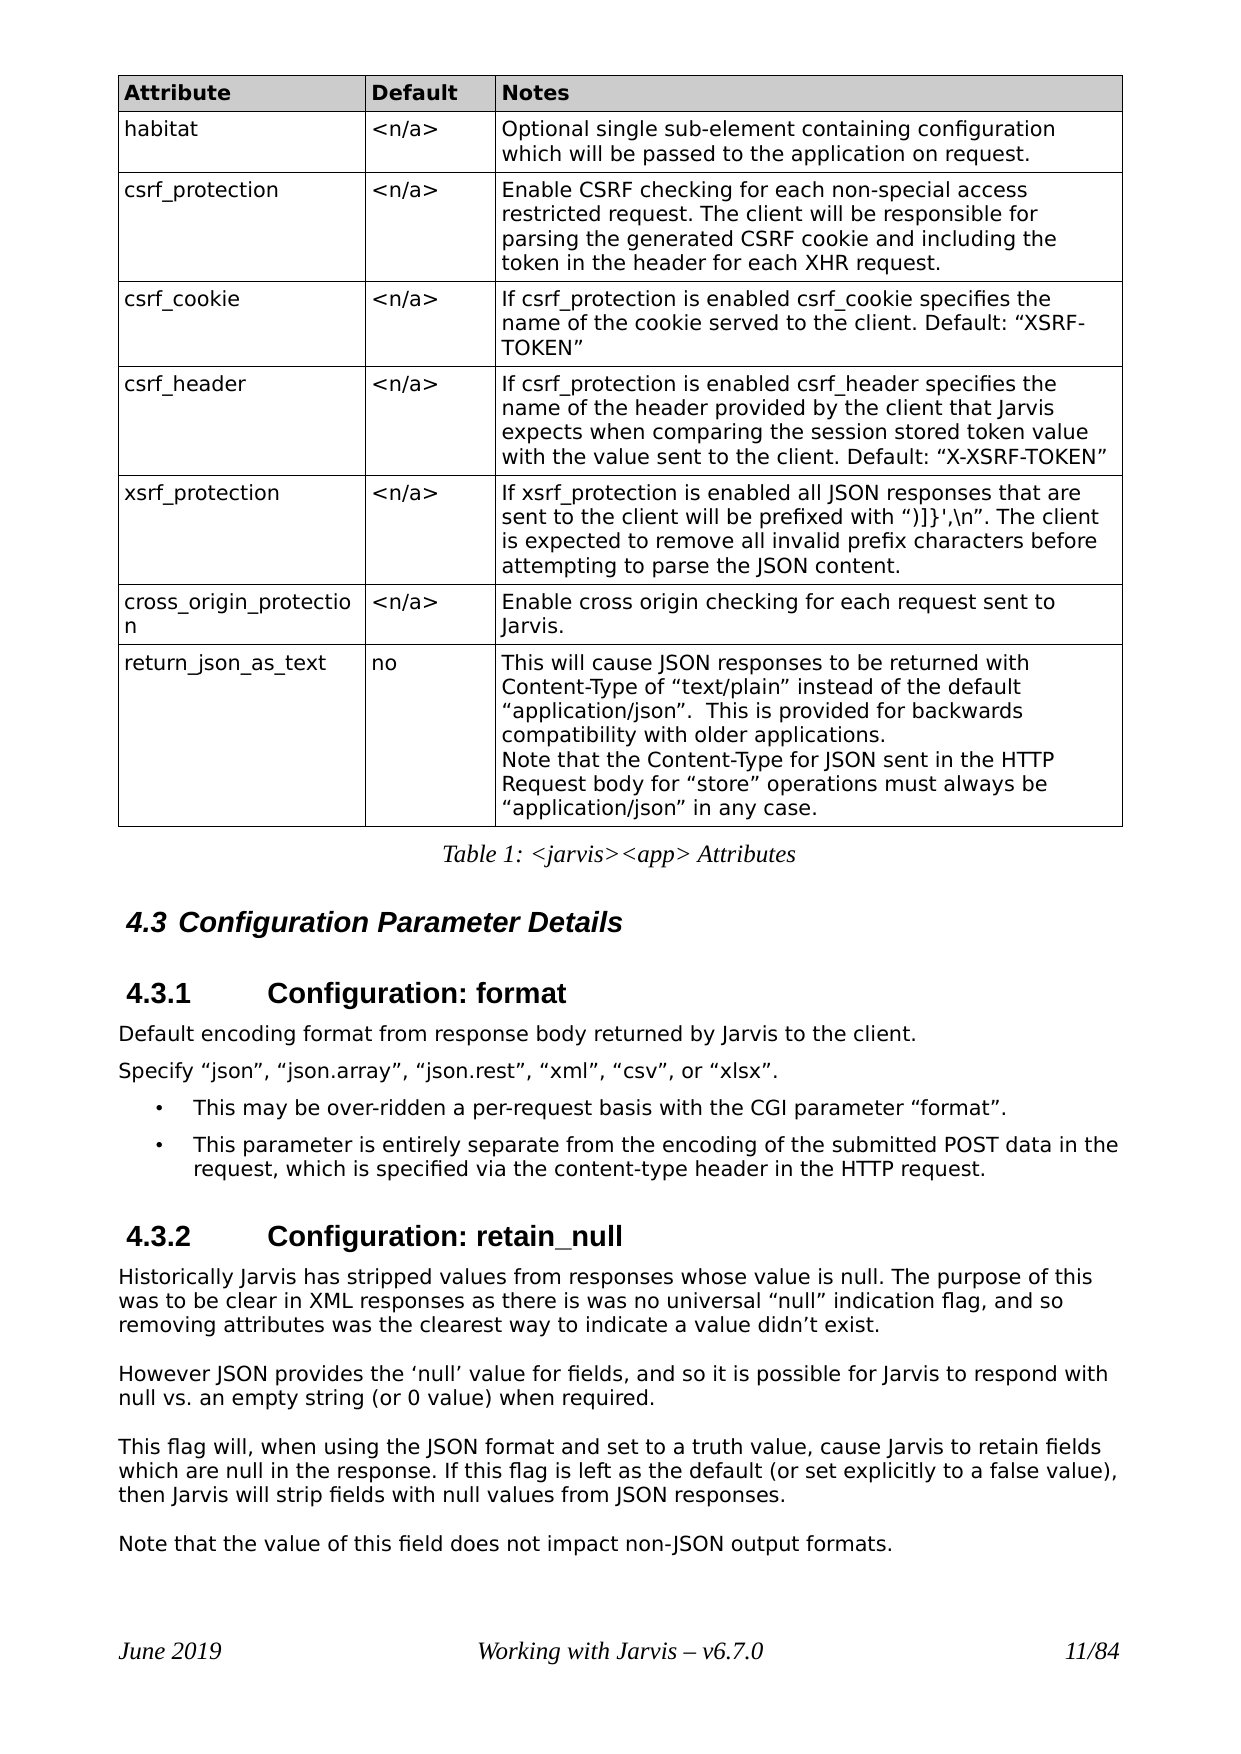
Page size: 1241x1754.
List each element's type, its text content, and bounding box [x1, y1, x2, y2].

table_cell return_json_as_text [119, 645, 365, 826]
table_cell <n/a> [366, 112, 495, 172]
table_cell <n/a> [366, 173, 495, 281]
text Historically Jarvis has stripped values from responses whose value is null. The purpose of this was to be clear in XML responses as there is was no universal “null” indication flag, and so removing attributes was the clearest way to indicate a value didn’t exist. [118, 1265, 1122, 1338]
list This may be over-ridden a per-request basis with the CGI parameter “format”. [156, 1096, 1122, 1120]
text Table 1: <jarvis><app> Attributes [118, 839, 1122, 868]
text This flag will, when using the JSON format and set to a truth value, cause Jarvis to retain fields which are null in the response. If this flag is left as the default (or set explicitly to a false value), then Jarvis will strip fields with null values from JSON responses. [118, 1435, 1122, 1508]
table_cell <n/a> [366, 585, 495, 644]
table_cell csrf_protection [119, 173, 365, 281]
table_cell habitat [119, 112, 365, 172]
table_cell Enable CSRF checking for each non-special access restricted request. The client will be responsible for parsing the generated CSRF cookie and including the token in the header for each XHR request. [496, 173, 1122, 281]
table_header Default [366, 76, 495, 111]
text Default encoding format from response body returned by Jarvis to the client. [118, 1022, 1122, 1047]
table_cell csrf_cookie [119, 282, 365, 366]
table_cell xsrf_protection [119, 476, 365, 584]
table_cell no [366, 645, 495, 826]
table_cell Optional single sub-element containing configuration which will be passed to the application on request. [496, 112, 1122, 172]
table_cell If csrf_protection is enabled csrf_cookie specifies the name of the cookie served to the client. Default: “XSRF-TOKEN” [496, 282, 1122, 366]
subtitle Configuration: retain_null [118, 1219, 1122, 1252]
text Note that the value of this field does not impact non-JSON output formats. [118, 1532, 1122, 1556]
text However JSON provides the ‘null’ value for fields, and so it is possible for Jarvis to respond with null vs. an empty string (or 0 value) when required. [118, 1362, 1122, 1411]
table_cell <n/a> [366, 476, 495, 584]
subtitle Configuration Parameter Details [118, 905, 1122, 939]
table_cell If csrf_protection is enabled csrf_header specifies the name of the header provided by the client that Jarvis expects when comparing the session stored token value with the value sent to the client. Default: “X-XSRF-TOKEN” [496, 367, 1122, 475]
table_cell csrf_header [119, 367, 365, 475]
table_header Notes [496, 76, 1122, 111]
subtitle Configuration: format [118, 976, 1122, 1010]
text Specify “json”, “json.array”, “json.rest”, “xml”, “csv”, or “xlsx”. [118, 1059, 1122, 1083]
table_cell <n/a> [366, 282, 495, 366]
table_cell If xsrf_protection is enabled all JSON responses that are sent to the client will be prefixed with “)]}',\n”. The client is expected to remove all invalid prefix characters before attempting to parse the JSON content. [496, 476, 1122, 584]
table_cell cross_origin_protection [119, 585, 365, 644]
table_header Attribute [119, 76, 365, 111]
table_cell This will cause JSON responses to be returned with Content-Type of “text/plain” instead of the default “application/json”. This is provided for backwards compatibility with older applications. Note that the Content-Type for JSON sent in the HTTP Request body for “store” operations must always be “application/json” in any case. [496, 645, 1122, 826]
table_cell <n/a> [366, 367, 495, 475]
table_cell Enable cross origin checking for each request sent to Jarvis. [496, 585, 1122, 644]
list This parameter is entirely separate from the encoding of the submitted POST data in the request, which is specified via the content-type header in the HTTP request. [156, 1133, 1122, 1181]
